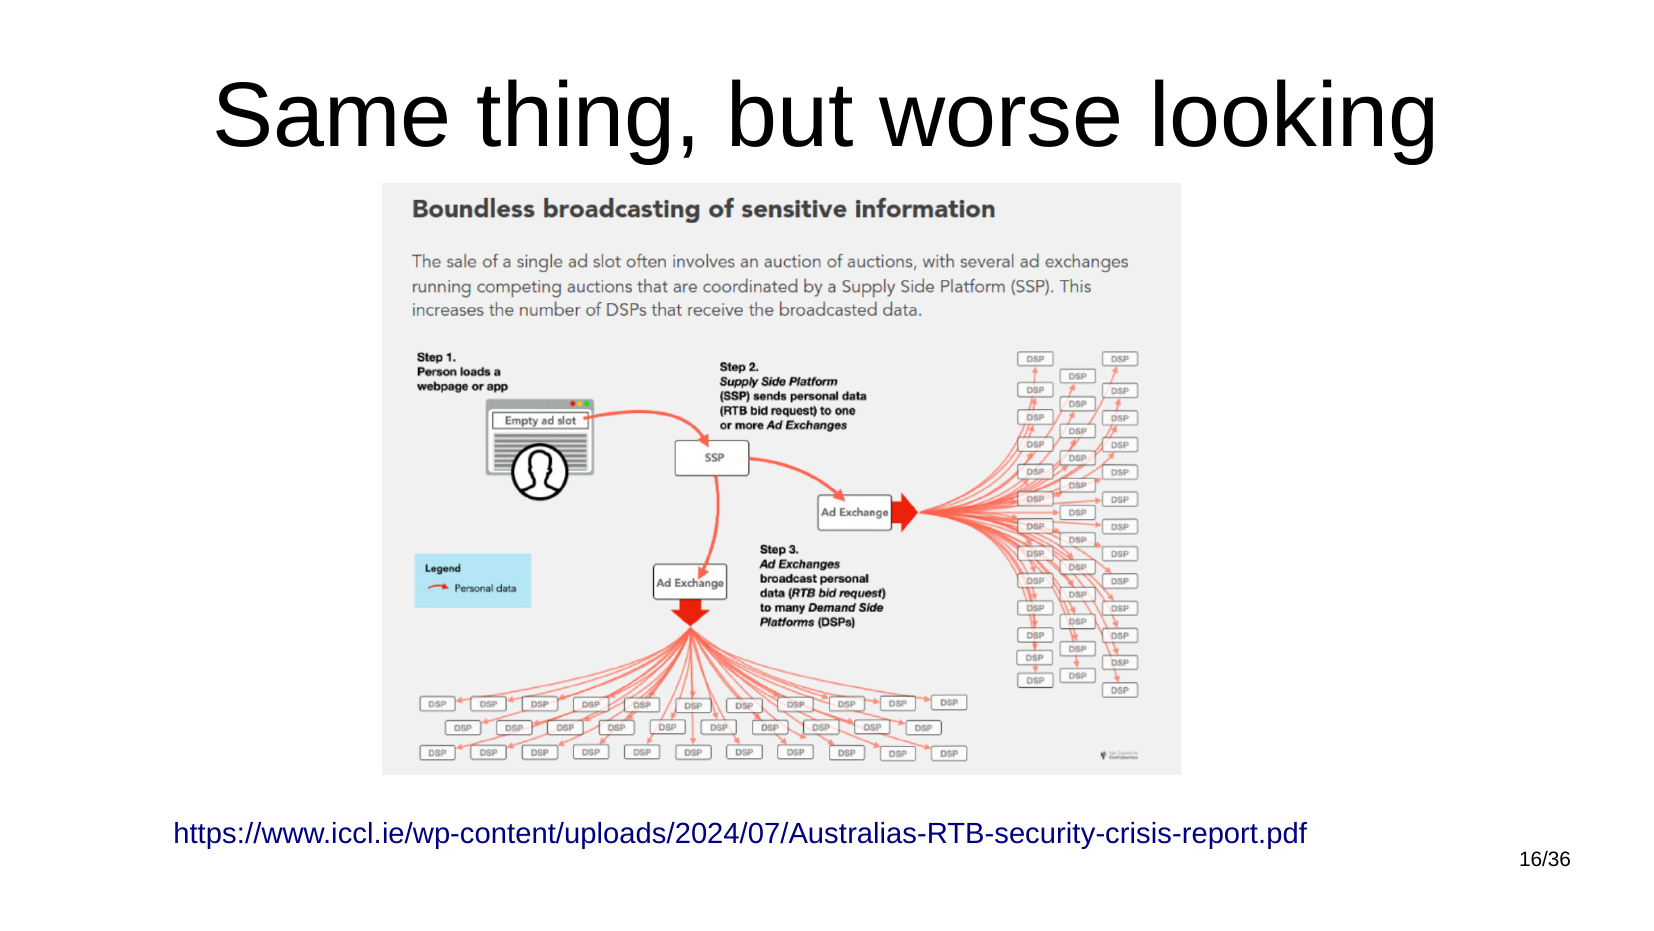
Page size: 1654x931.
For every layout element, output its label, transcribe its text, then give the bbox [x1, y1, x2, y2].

title Same thing, but worse looking [82, 37, 1571, 193]
text_box https://www.iccl.ie/wp-content/uploads/2024/07/Australias-RTB-security-crisis-report.pdf [38, 810, 1452, 909]
picture [382, 183, 1181, 775]
